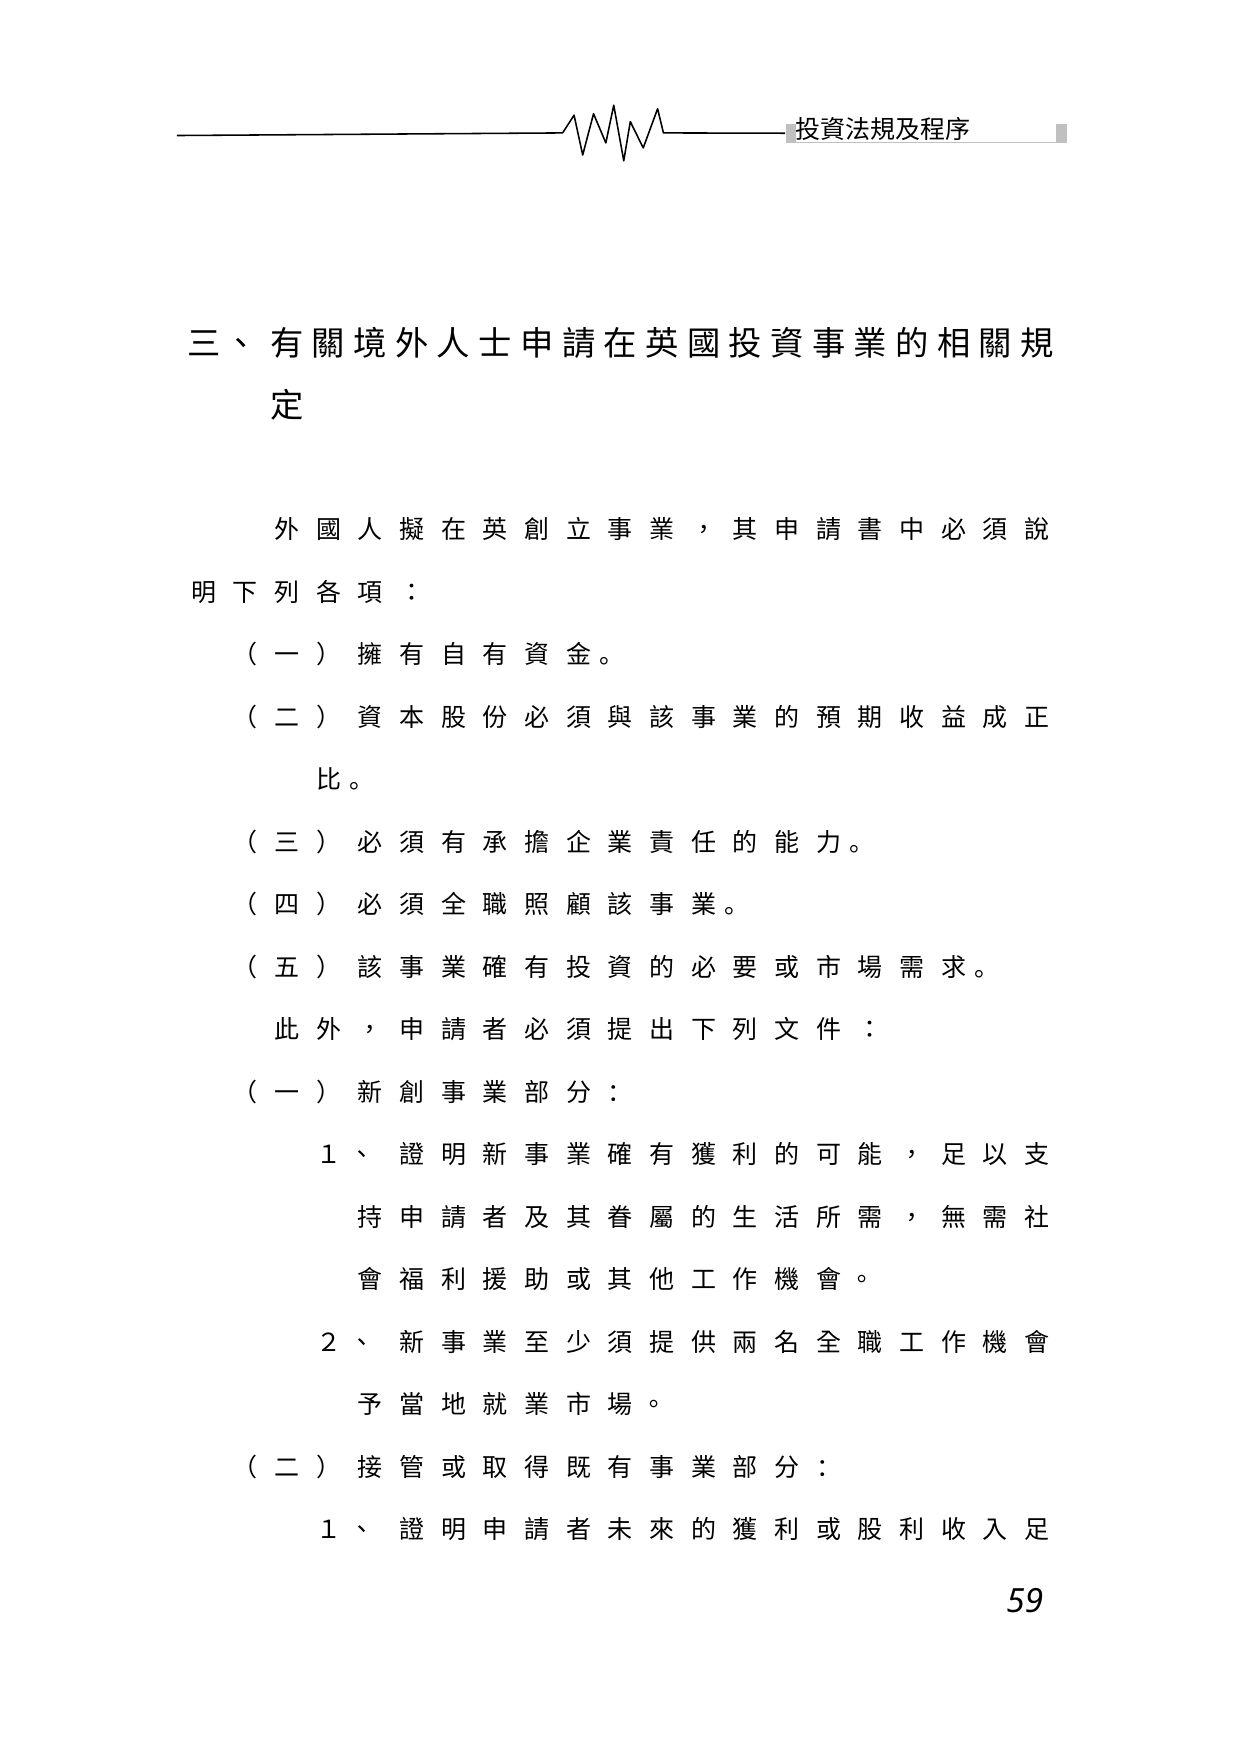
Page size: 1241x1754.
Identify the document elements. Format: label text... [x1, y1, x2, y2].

text （二）接管或取得既有事業部分： [207, 1424, 1058, 1486]
text （一）新創事業部分： [207, 1049, 1058, 1111]
text 外國人擬在英創立事業，其申請書中必須說明下列各項： [183, 486, 1058, 611]
text （二）資本股份必須與該事業的預期收益成正比。 [207, 674, 1058, 799]
text 此外，申請者必須提出下列文件： [183, 986, 1058, 1049]
text （四）必須全職照顧該事業。 [207, 861, 1058, 924]
text 三、有關境外人士申請在英國投資事業的相關規定 [183, 299, 1058, 424]
text （一）擁有自有資金。 [207, 611, 1058, 674]
text １、證明新事業確有獲利的可能，足以支持申請者及其眷屬的生活所需，無需社會福利援助或其他工作機會。 [281, 1111, 1058, 1299]
text １、證明申請者未來的獲利或股利收入足 [281, 1486, 1058, 1549]
text ２、新事業至少須提供兩名全職工作機會予當地就業市場。 [281, 1299, 1058, 1424]
text （五）該事業確有投資的必要或市場需求。 [207, 924, 1058, 986]
text （三）必須有承擔企業責任的能力。 [207, 799, 1058, 861]
